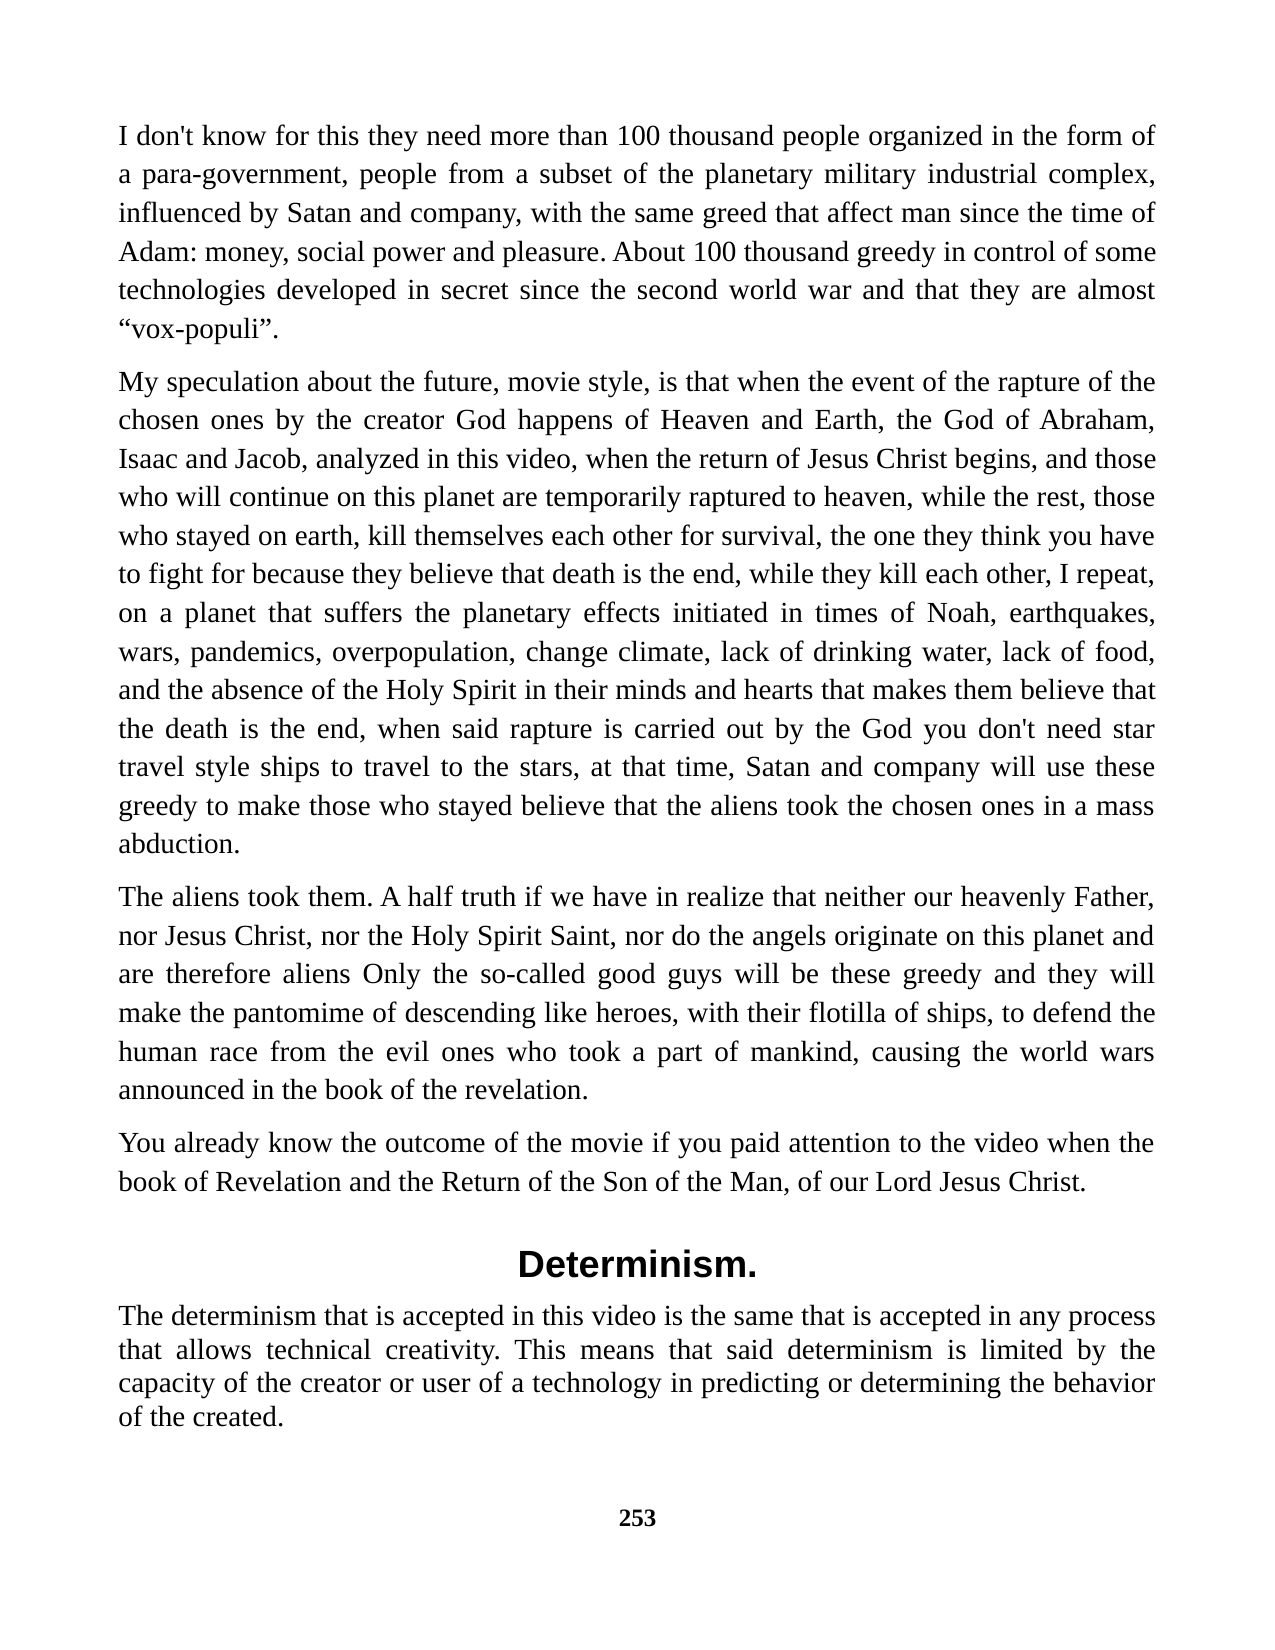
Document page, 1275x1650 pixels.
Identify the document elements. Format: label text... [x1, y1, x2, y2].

subtitle Determinism. [118, 1242, 1157, 1286]
text My speculation about the future, movie style, is that when the event of the rapture of the chosen ones by the creator God happens of Heaven and Earth, the God of Abraham, Isaac and Jacob, analyzed in this video, when the return of Jesus Christ begins, and those who will continue on this planet are temporarily raptured to heaven, while the rest, those who stayed on earth, kill themselves each other for survival, the one they think you have to fight for because they believe that death is the end, while they kill each other, I repeat, on a planet that suffers the planetary effects initiated in times of Noah, earthquakes, wars, pandemics, overpopulation, change climate, lack of drinking water, lack of food, and the absence of the Holy Spirit in their minds and hearts that makes them believe that the death is the end, when said rapture is carried out by the God you don't need star travel style ships to travel to the stars, at that time, Satan and company will use these greedy to make those who stayed believe that the aliens took the chosen ones in a mass abduction. [118, 364, 1157, 860]
text You already know the outcome of the movie if you paid attention to the video when the book of Revelation and the Return of the Son of the Man, of our Lord Jesus Christ. [118, 1125, 1157, 1197]
text I don't know for this they need more than 100 thousand people organized in the form of a para-government, people from a subset of the planetary military industrial complex, influenced by Satan and company, with the same greed that affect man since the time of Adam: money, social power and pleasure. About 100 thousand greedy in control of some technologies developed in secret since the second world war and that they are almost “vox-populi”. [118, 118, 1157, 344]
text The aliens took them. A half truth if we have in realize that neither our heavenly Father, nor Jesus Christ, nor the Holy Spirit Saint, nor do the angels originate on this planet and are therefore aliens Only the so-called good guys will be these greedy and they will make the pantomime of descending like heroes, with their flotilla of ships, to defend the human race from the evil ones who took a part of mankind, causing the world wars announced in the book of the revelation. [118, 879, 1157, 1106]
text The determinism that is accepted in this video is the same that is accepted in any process that allows technical creativity. This means that said determinism is limited by the capacity of the creator or user of a technology in predicting or determining the behavior of the created. [118, 1298, 1157, 1432]
